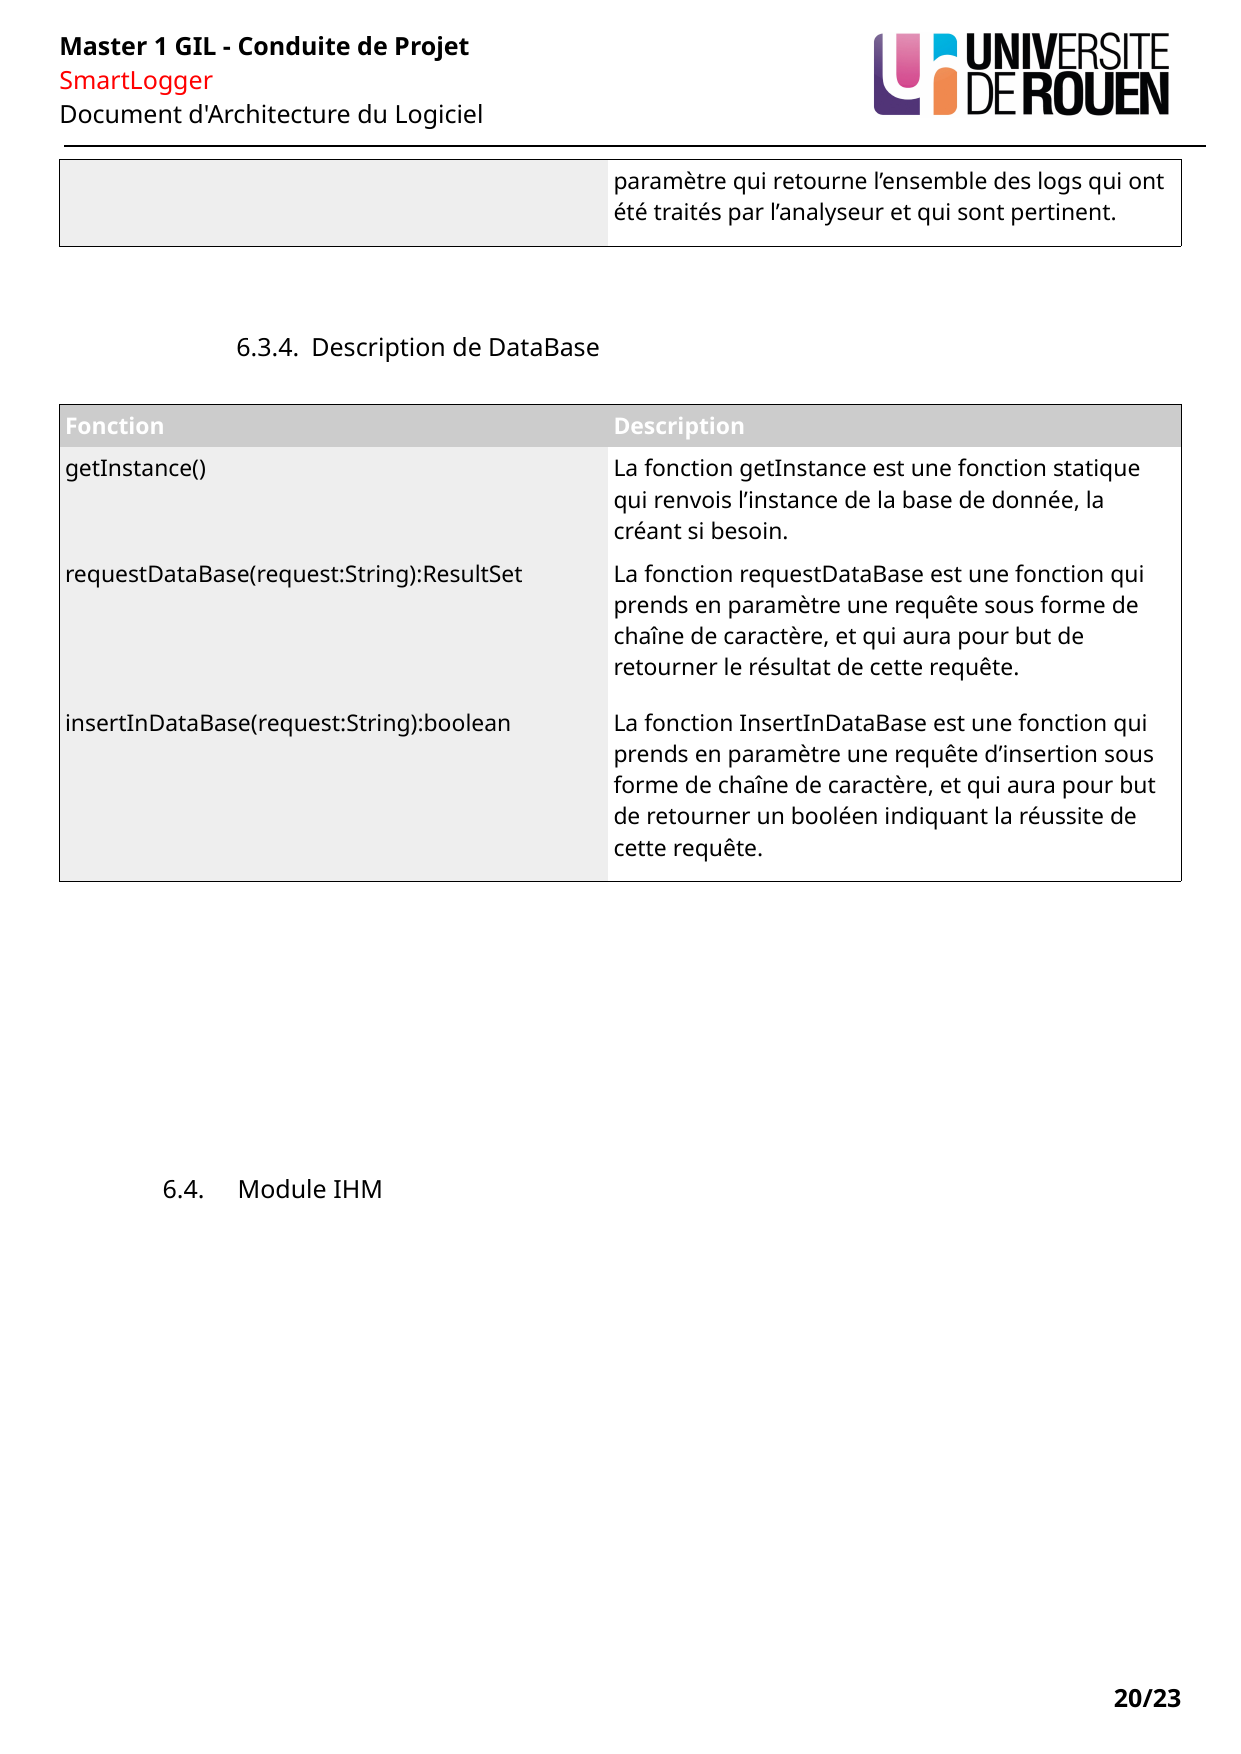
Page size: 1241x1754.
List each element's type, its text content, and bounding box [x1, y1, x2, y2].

table_cell requestDataBase(request:String):ResultSet [60, 552, 608, 701]
table_cell paramètre qui retourne l’ensemble des logs qui ont été traités par l’analyseur et qui sont pertinent. [608, 160, 1181, 246]
subtitle Description de DataBase [236, 330, 1181, 364]
table_cell La fonction InsertInDataBase est une fonction qui prends en paramètre une requête d’insertion sous forme de chaîne de caractère, et qui aura pour but de retourner un booléen indiquant la réussite de cette requête. [608, 701, 1181, 881]
table_cell [60, 160, 608, 246]
table_cell La fonction requestDataBase est une fonction qui prends en paramètre une requête sous forme de chaîne de caractère, et qui aura pour but de retourner le résultat de cette requête. [608, 552, 1181, 701]
table_header Fonction [60, 405, 608, 447]
table_header Description [608, 405, 1181, 447]
table_cell La fonction getInstance est une fonction statique qui renvois l’instance de la base de donnée, la créant si besoin. [608, 447, 1181, 552]
subtitle Module IHM [162, 1171, 1181, 1205]
picture [872, 32, 1170, 118]
table_cell getInstance() [60, 447, 608, 552]
table_cell insertInDataBase(request:String):boolean [60, 701, 608, 881]
